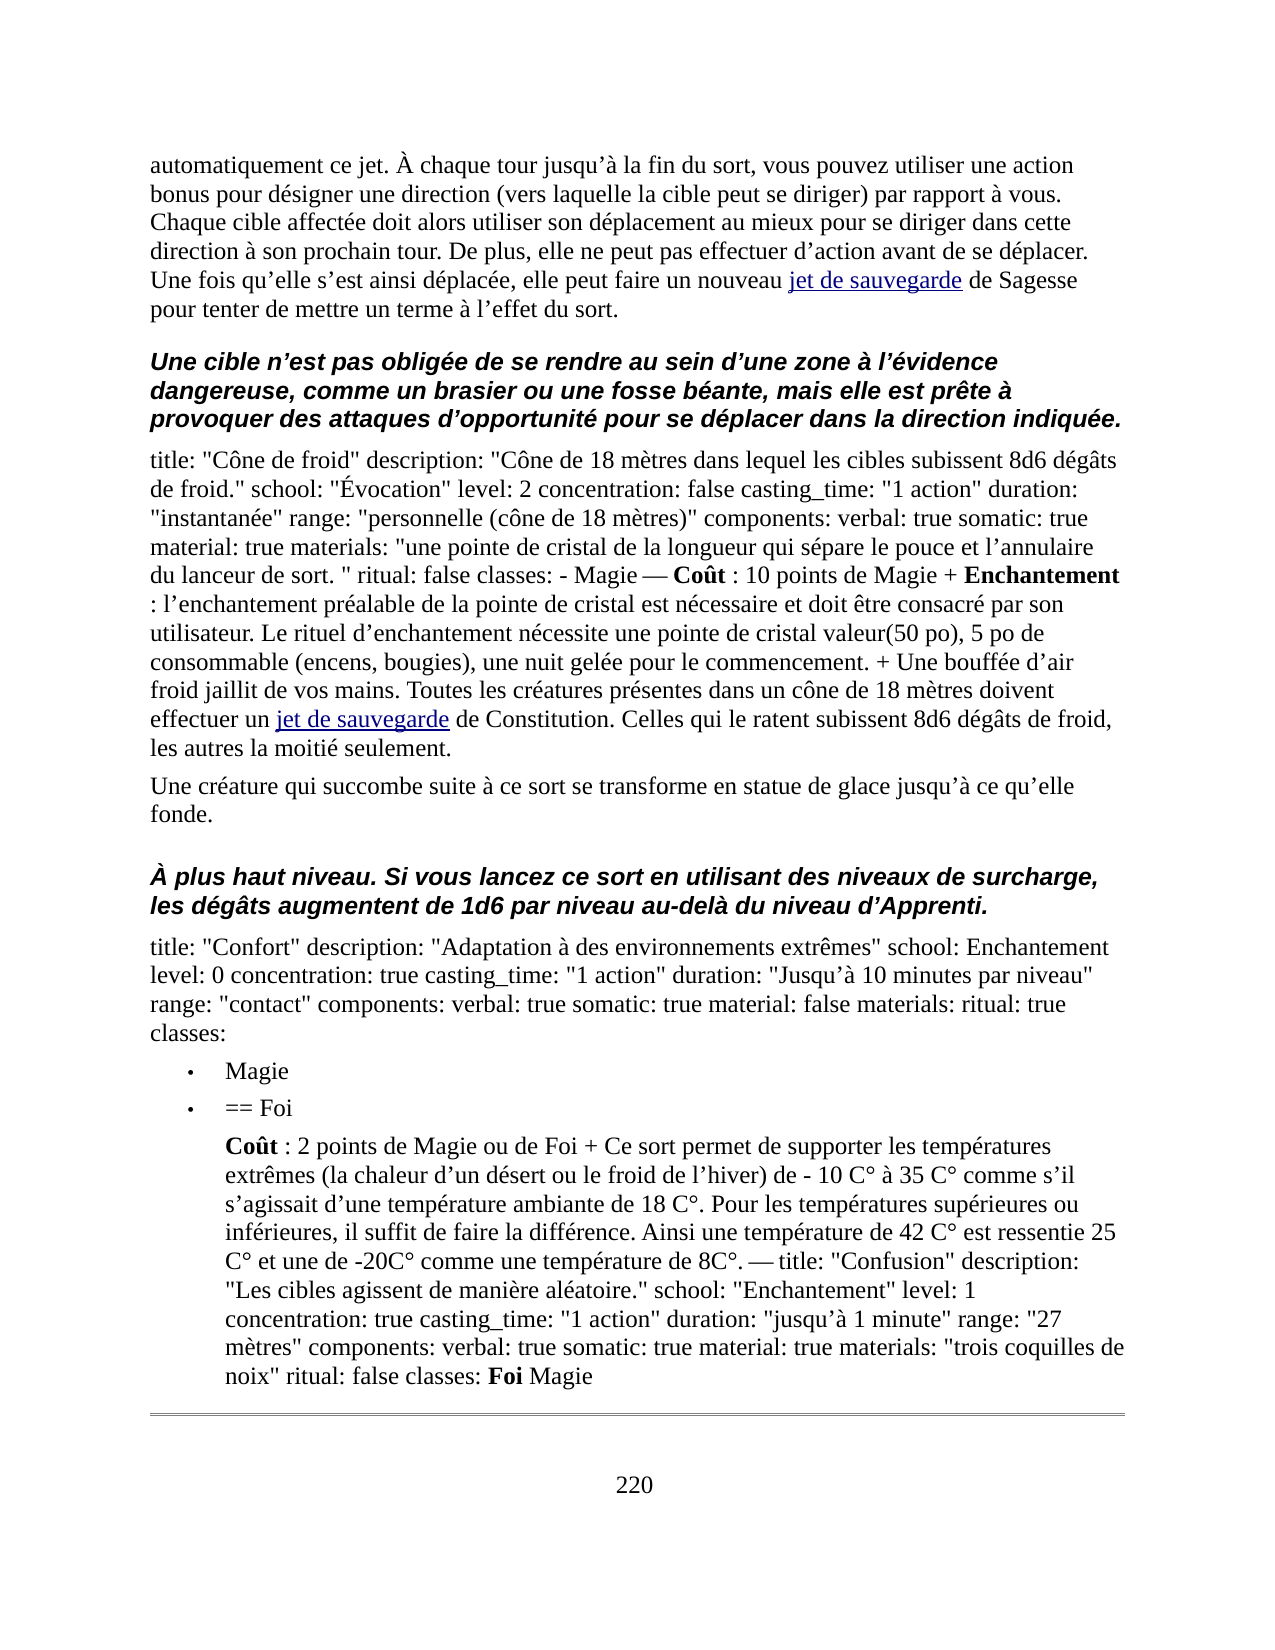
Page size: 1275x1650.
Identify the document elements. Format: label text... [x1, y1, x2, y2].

list Coût : 2 points de Magie ou de Foi + Ce sort permet de supporter les températures extrêmes (la chaleur d’un désert ou le froid de l’hiver) de - 10 C° à 35 C° comme s’il s’agissait d’une température ambiante de 18 C°. Pour les températures supérieures ou inférieures, il suffit de faire la différence. Ainsi une température de 42 C° est ressentie 25 C° et une de -20C° comme une température de 8C°. — title: "Confusion" description: "Les cibles agissent de manière aléatoire." school: "Enchantement" level: 1 concentration: true casting_time: "1 action" duration: "jusqu’à 1 minute" range: "27 mètres" components: verbal: true somatic: true material: true materials: "trois coquilles de noix" ritual: false classes: Foi Magie [187, 1131, 1125, 1390]
list Magie [187, 1056, 1125, 1084]
subtitle À plus haut niveau. Si vous lancez ce sort en utilisant des niveaux de surcharge, les dégâts augmentent de 1d6 par niveau au-delà du niveau d’Apprenti. [150, 862, 1125, 919]
text title: "Confort" description: "Adaptation à des environnements extrêmes" school: Enchantement level: 0 concentration: true casting_time: "1 action" duration: "Jusqu’à 10 minutes par niveau" range: "contact" components: verbal: true somatic: true material: false materials: ritual: true classes: [150, 932, 1125, 1047]
text title: "Cône de froid" description: "Cône de 18 mètres dans lequel les cibles subissent 8d6 dégâts de froid." school: "Évocation" level: 2 concentration: false casting_time: "1 action" duration: "instantanée" range: "personnelle (cône de 18 mètres)" components: verbal: true somatic: true material: true materials: "une pointe de cristal de la longueur qui sépare le pouce et l’annulaire du lanceur de sort. " ritual: false classes: - Magie — Coût : 10 points de Magie + Enchantement : l’enchantement préalable de la pointe de cristal est nécessaire et doit être consacré par son utilisateur. Le rituel d’enchantement nécessite une pointe de cristal valeur(50 po), 5 po de consommable (encens, bougies), une nuit gelée pour le commencement. + Une bouffée d’air froid jaillit de vos mains. Toutes les créatures présentes dans un cône de 18 mètres doivent effectuer un jet de sauvegarde de Constitution. Celles qui le ratent subissent 8d6 dégâts de froid, les autres la moitié seulement. [150, 446, 1125, 762]
list == Foi [187, 1093, 1125, 1122]
subtitle Une cible n’est pas obligée de se rendre au sein d’une zone à l’évidence dangereuse, comme un brasier ou une fosse béante, mais elle est prête à provoquer des attaques d’opportunité pour se déplacer dans la direction indiquée. [150, 347, 1125, 433]
text Une créature qui succombe suite à ce sort se transforme en statue de glace jusqu’à ce qu’elle fonde. [150, 771, 1125, 828]
text automatiquement ce jet. À chaque tour jusqu’à la fin du sort, vous pouvez utiliser une action bonus pour désigner une direction (vers laquelle la cible peut se diriger) par rapport à vous. Chaque cible affectée doit alors utiliser son déplacement au mieux pour se diriger dans cette direction à son prochain tour. De plus, elle ne peut pas effectuer d’action avant de se déplacer. Une fois qu’elle s’est ainsi déplacée, elle peut faire un nouveau jet de sauvegarde de Sagesse pour tenter de mettre un terme à l’effet du sort. [150, 150, 1125, 322]
